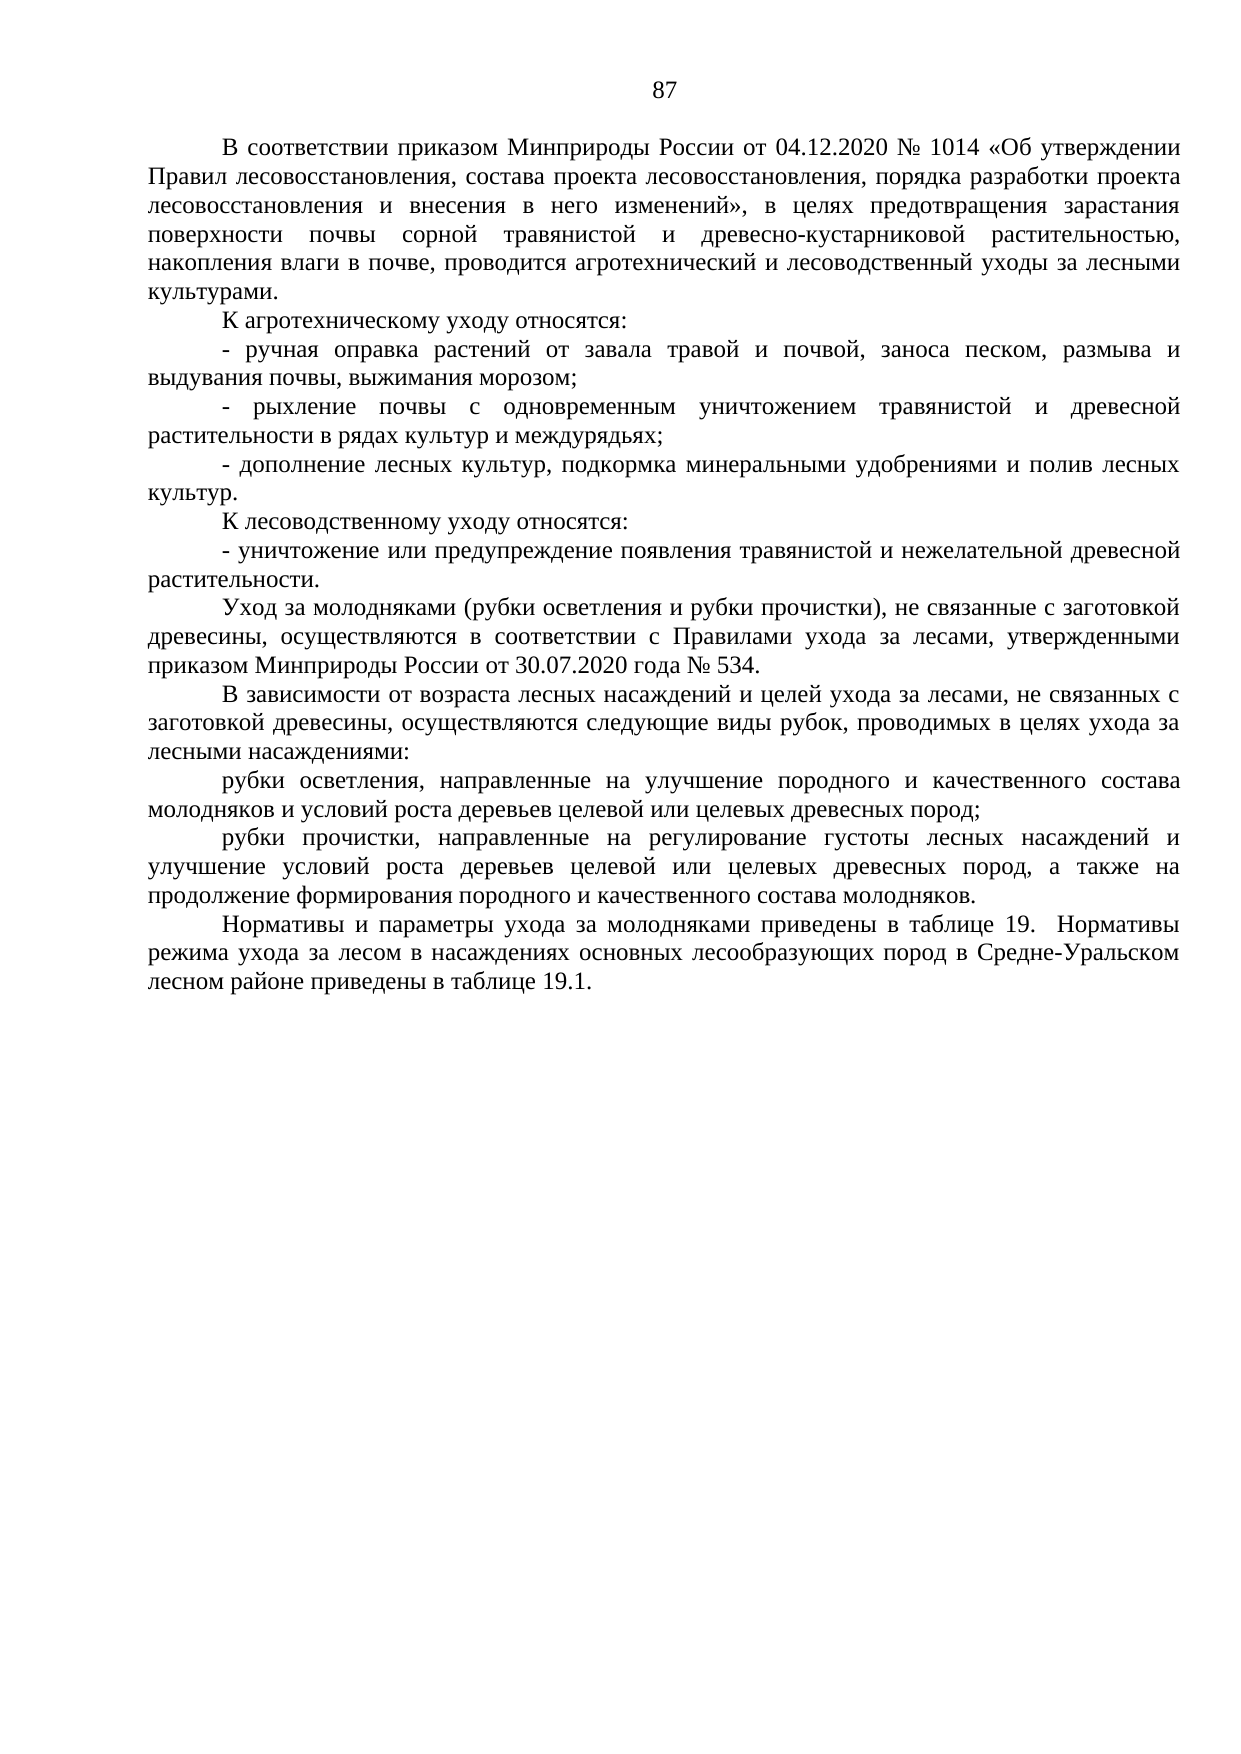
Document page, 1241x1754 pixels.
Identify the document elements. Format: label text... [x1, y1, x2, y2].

text рубки осветления, направленные на улучшение породного и качественного состава молодняков и условий роста деревьев целевой или целевых древесных пород; [148, 765, 1181, 822]
text К лесоводственному уходу относятся: [148, 506, 1181, 535]
text Уход за молодняками (рубки осветления и рубки прочистки), не связанные с заготовкой древесины, осуществляются в соответствии с Правилами ухода за лесами, утвержденными приказом Минприроды России от 30.07.2020 года № 534. [148, 592, 1181, 679]
text К агротехническому уходу относятся: [148, 305, 1181, 334]
title В соответствии приказом Минприроды России от 04.12.2020 № 1014 «Об утверждении Правил лесовосстановления, состава проекта лесовосстановления, порядка разработки проекта лесовосстановления и внесения в него изменений», в целях предотвращения зарастания поверхности почвы сорной травянистой и древесно-кустарниковой растительностью, накопления влаги в почве, проводится агротехнический и лесоводственный уходы за лесными культурами. [148, 132, 1181, 305]
text - дополнение лесных культур, подкормка минеральными удобрениями и полив лесных культур. [148, 449, 1181, 506]
text рубки прочистки, направленные на регулирование густоты лесных насаждений и улучшение условий роста деревьев целевой или целевых древесных пород, а также на продолжение формирования породного и качественного состава молодняков. [148, 822, 1181, 909]
text - уничтожение или предупреждение появления травянистой и нежелательной древесной растительности. [148, 535, 1181, 592]
text - рыхление почвы с одновременным уничтожением травянистой и древесной растительности в рядах культур и междурядьях; [148, 391, 1181, 449]
text - ручная оправка растений от завала травой и почвой, заноса песком, размыва и выдувания почвы, выжимания морозом; [148, 334, 1181, 391]
text Нормативы и параметры ухода за молодняками приведены в таблице 19. Нормативы режима ухода за лесом в насаждениях основных лесообразующих пород в Средне-Уральском лесном районе приведены в таблице 19.1. [148, 909, 1181, 995]
text В зависимости от возраста лесных насаждений и целей ухода за лесами, не связанных с заготовкой древесины, осуществляются следующие виды рубок, проводимых в целях ухода за лесными насаждениями: [148, 679, 1181, 765]
